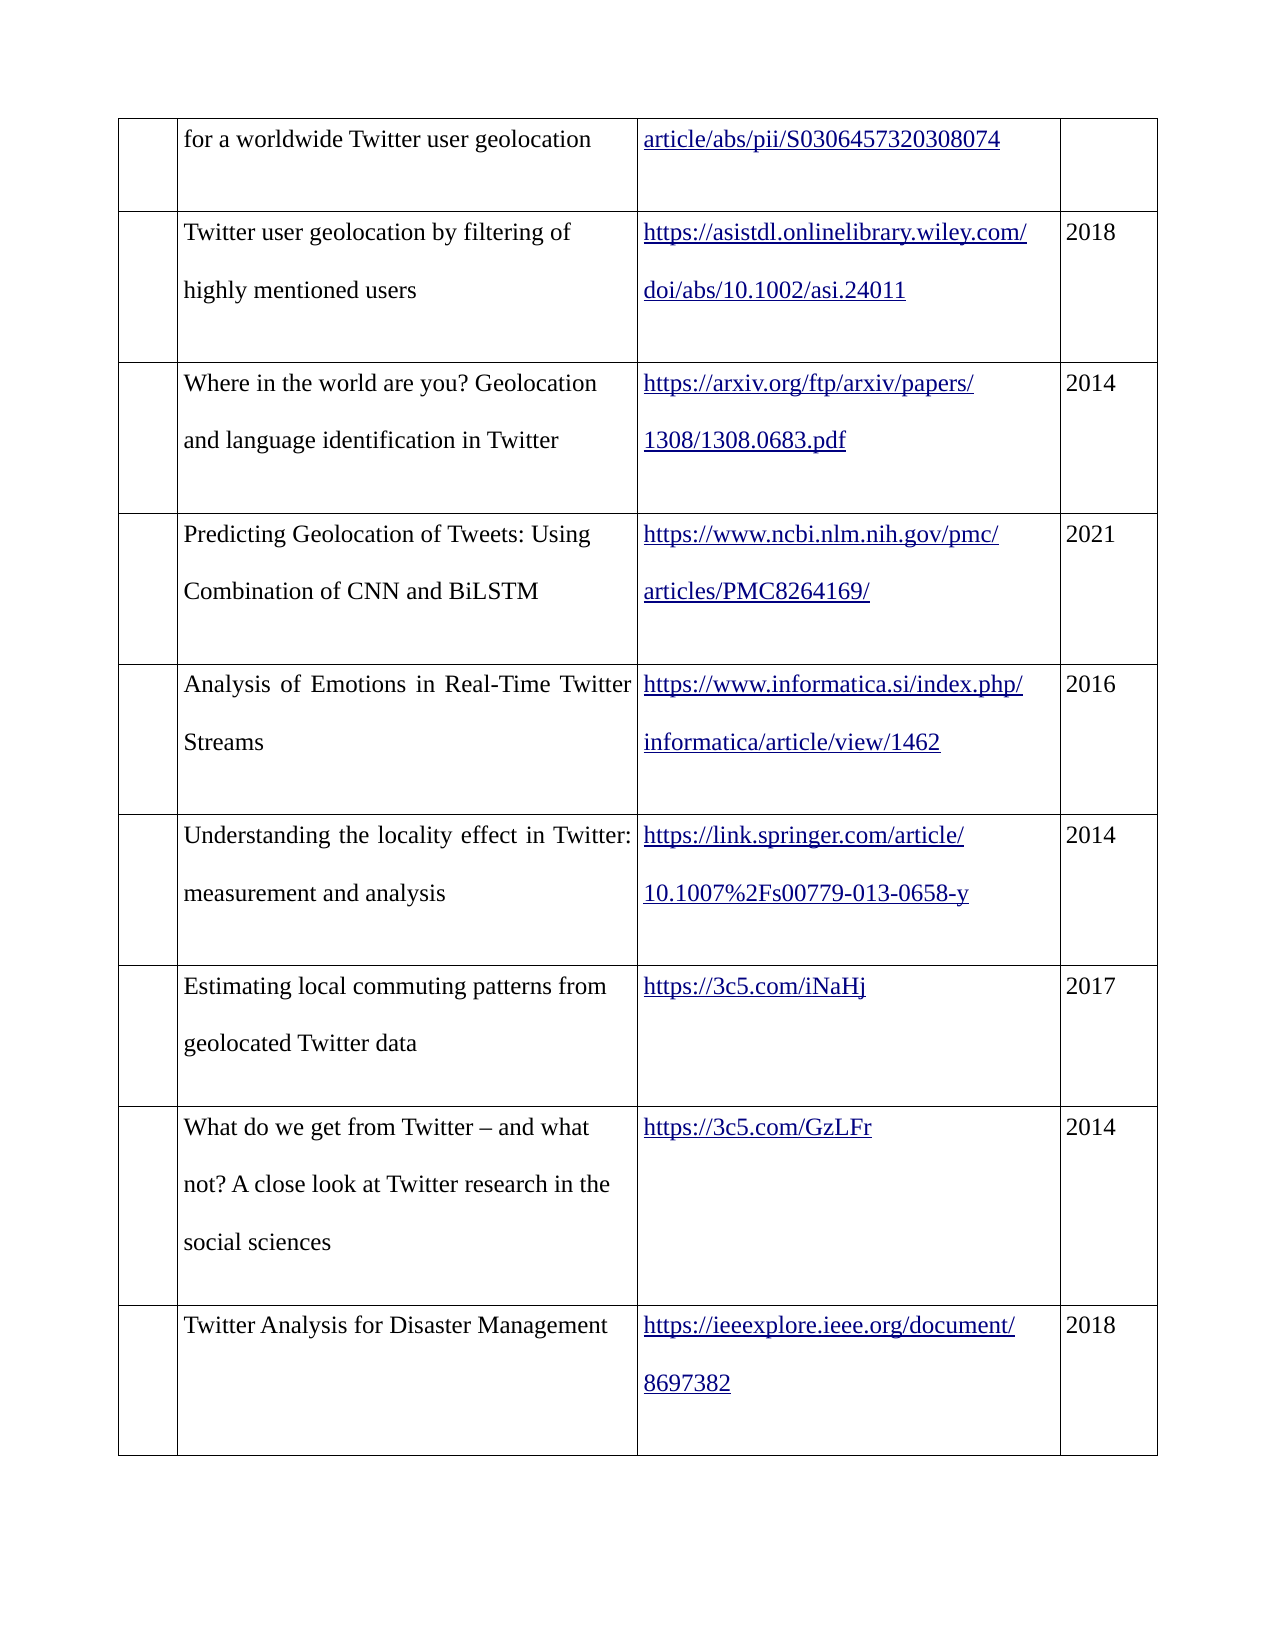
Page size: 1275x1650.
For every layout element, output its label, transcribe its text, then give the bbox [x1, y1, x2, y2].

table_cell https://ieeexplore.ieee.org/document/8697382 [638, 1306, 1060, 1455]
table_cell [119, 212, 177, 362]
table_cell [119, 665, 177, 814]
table_cell for a worldwide Twitter user geolocation [178, 119, 637, 211]
table_cell [119, 1306, 177, 1455]
table_cell https://arxiv.org/ftp/arxiv/papers/1308/1308.0683.pdf [638, 363, 1060, 513]
table_cell [119, 119, 177, 211]
table_cell Twitter Analysis for Disaster Management [178, 1306, 637, 1455]
table_cell 2017 [1061, 966, 1157, 1106]
table_cell 2014 [1061, 815, 1157, 965]
table_cell [119, 815, 177, 965]
table_cell 2016 [1061, 665, 1157, 814]
table_cell article/abs/pii/S0306457320308074 [638, 119, 1060, 211]
table_cell Understanding the locality effect in Twitter: measurement and analysis [178, 815, 637, 965]
table_cell https://www.ncbi.nlm.nih.gov/pmc/articles/PMC8264169/ [638, 514, 1060, 663]
table_cell [119, 1107, 177, 1304]
table_cell https://3c5.com/GzLFr [638, 1107, 1060, 1304]
table_cell https://www.informatica.si/index.php/informatica/article/view/1462 [638, 665, 1060, 814]
table_cell https://link.springer.com/article/10.1007%2Fs00779-013-0658-y [638, 815, 1060, 965]
table_cell What do we get from Twitter – and what not? A close look at Twitter research in the social sciences [178, 1107, 637, 1304]
table_cell [119, 363, 177, 513]
table_cell 2018 [1061, 1306, 1157, 1455]
table_cell [119, 514, 177, 663]
table_cell [1061, 119, 1157, 211]
table_cell 2018 [1061, 212, 1157, 362]
table_cell 2021 [1061, 514, 1157, 663]
table_cell https://asistdl.onlinelibrary.wiley.com/doi/abs/10.1002/asi.24011 [638, 212, 1060, 362]
table_cell Analysis of Emotions in Real-Time Twitter Streams [178, 665, 637, 814]
table_cell Estimating local commuting patterns from geolocated Twitter data [178, 966, 637, 1106]
table_cell Predicting Geolocation of Tweets: Using Combination of CNN and BiLSTM [178, 514, 637, 663]
table_cell [119, 966, 177, 1106]
table_cell https://3c5.com/iNaHj [638, 966, 1060, 1106]
table_cell Twitter user geolocation by filtering of highly mentioned users [178, 212, 637, 362]
table_cell 2014 [1061, 1107, 1157, 1304]
table_cell 2014 [1061, 363, 1157, 513]
table_cell Where in the world are you? Geolocation and language identification in Twitter [178, 363, 637, 513]
